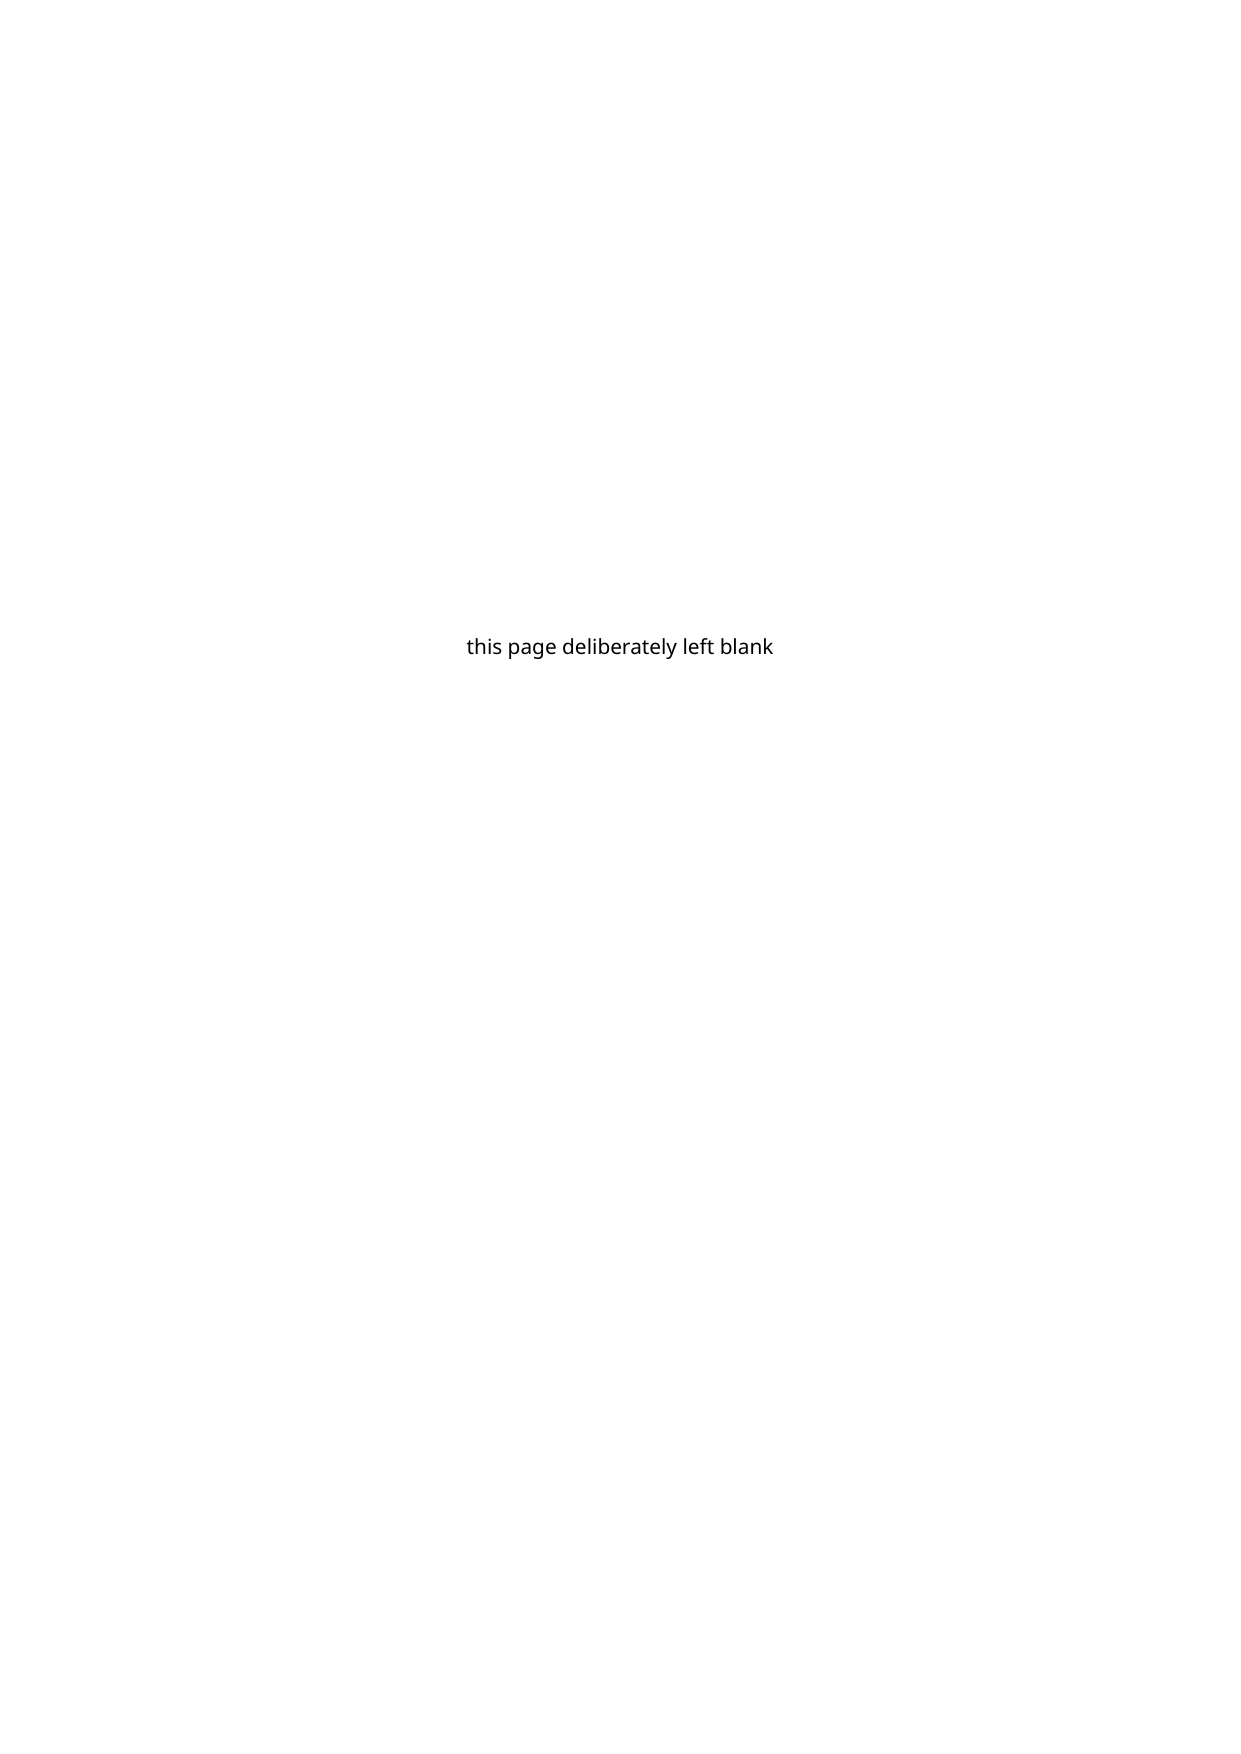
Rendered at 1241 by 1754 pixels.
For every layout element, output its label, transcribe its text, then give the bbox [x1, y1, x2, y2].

text this page deliberately left blank [118, 632, 1122, 661]
